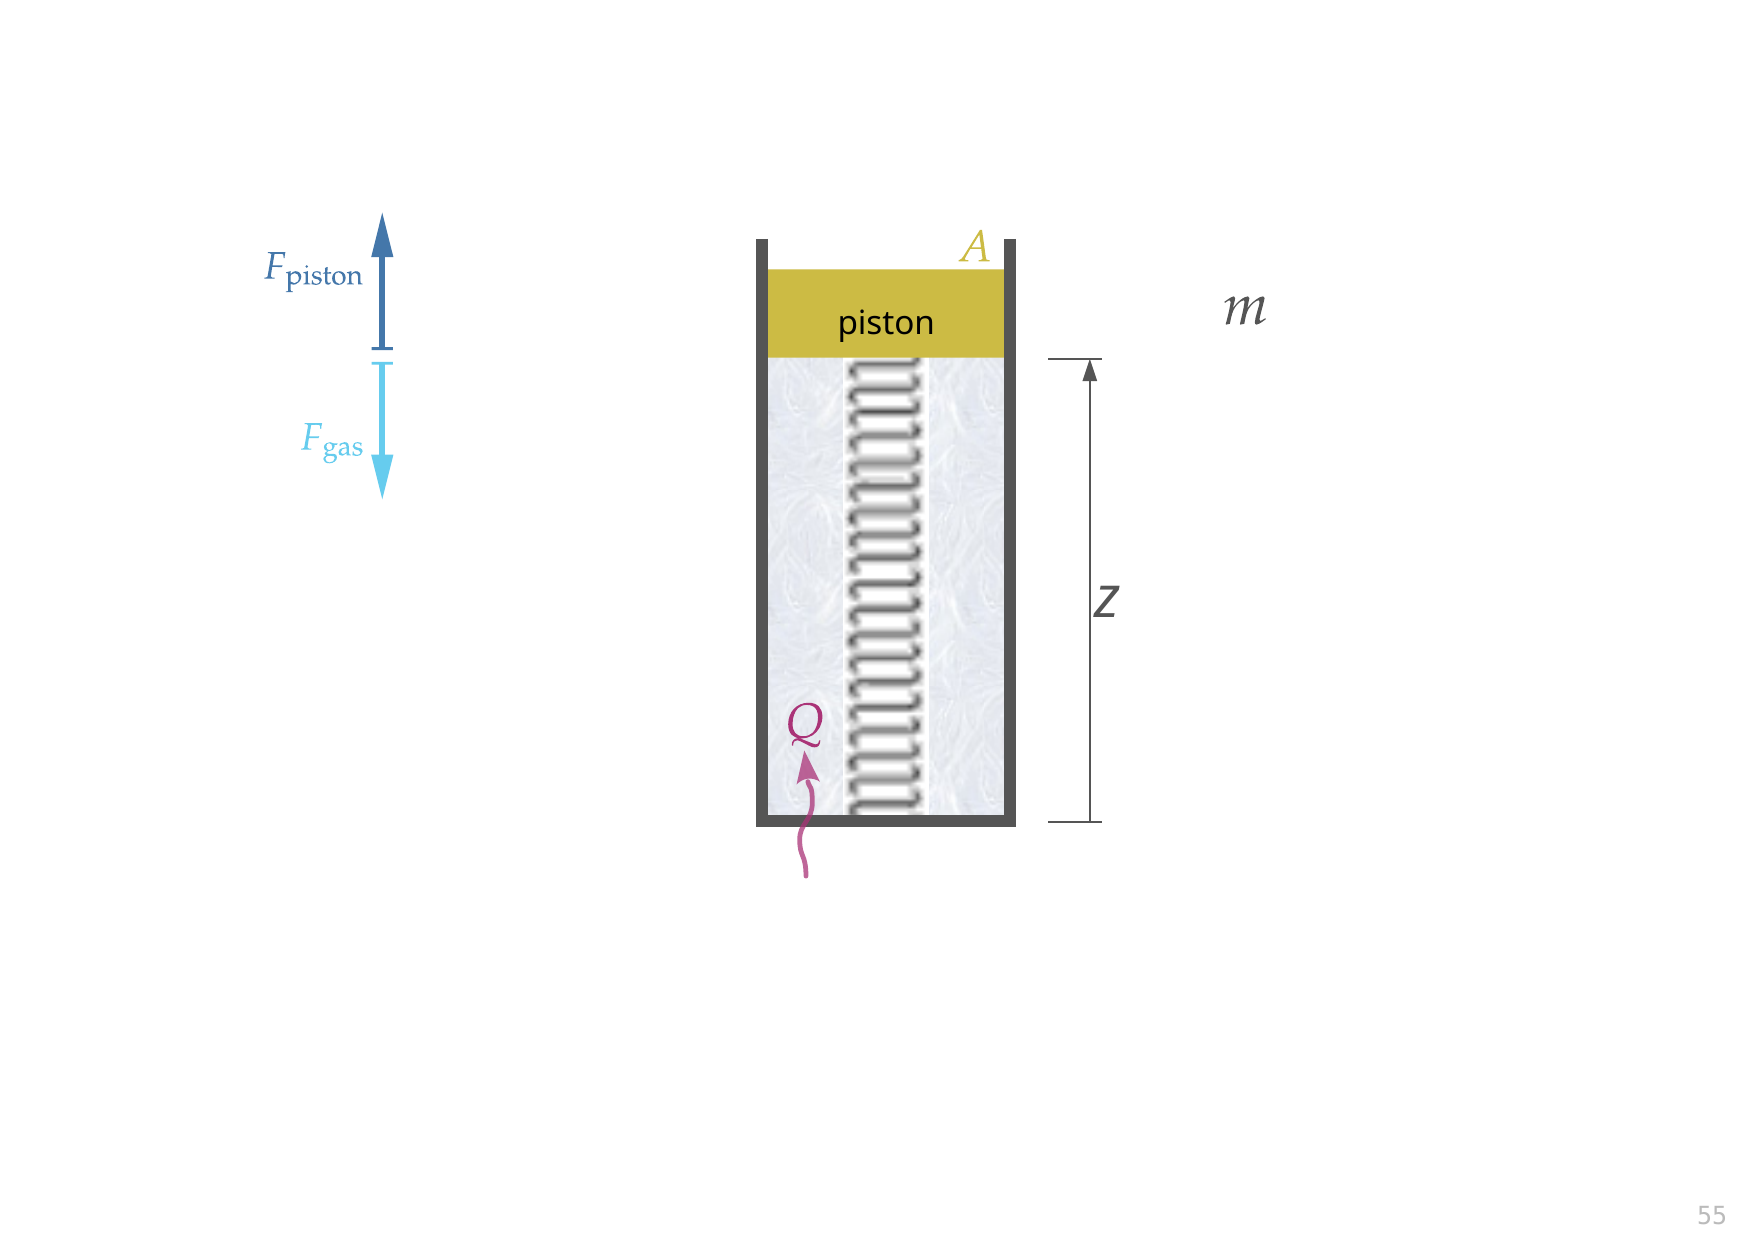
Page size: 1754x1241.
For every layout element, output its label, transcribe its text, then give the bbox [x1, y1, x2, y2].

text_box [958, 229, 990, 262]
text_box [352, 442, 363, 456]
text_box [264, 252, 286, 279]
text_box [322, 266, 363, 285]
text_box [301, 423, 323, 450]
text_box piston [825, 291, 947, 340]
text_box [338, 442, 351, 456]
text_box [768, 269, 1004, 815]
text_box [323, 442, 338, 464]
text_box [285, 271, 302, 293]
text_box [303, 271, 322, 285]
picture [843, 358, 929, 815]
text_box z [1091, 548, 1136, 622]
text_box [1224, 296, 1266, 325]
text_box z [1079, 548, 1089, 622]
